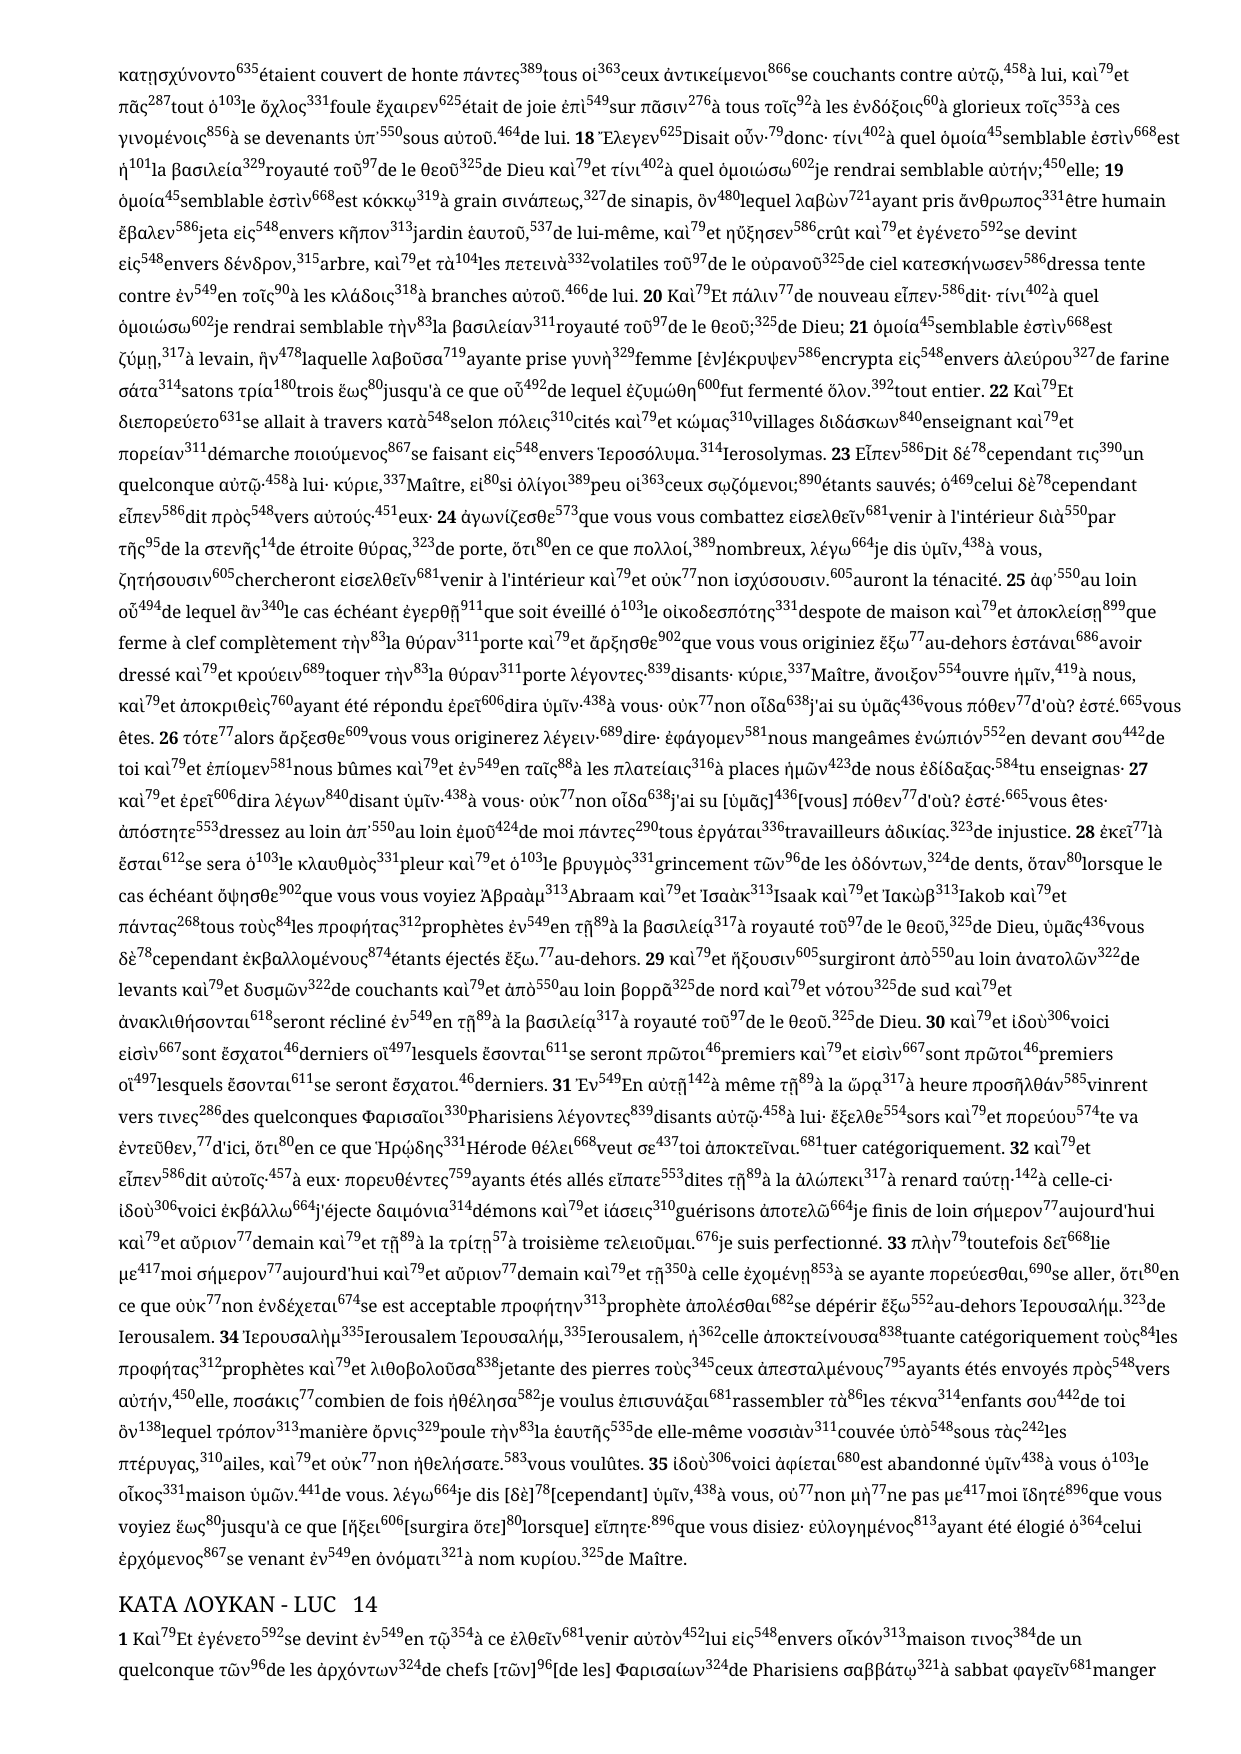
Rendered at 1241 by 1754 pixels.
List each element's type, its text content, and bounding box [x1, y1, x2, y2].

text ΚΑΤΑ ΛΟΥΚΑΝ - LUC 14 [118, 1589, 1181, 1618]
text 1 Παρῆσαν624Étaient à côté δέ78cependant τινες389des quelconques ἐν549en αὐτῷ144à même τῷ91à le καιρῷ319à moment ἀπαγγέλλοντες839rapportants annonce αὐτῷ458à lui περὶ550autour τῶν96de les Γαλιλαίων64de Galiléens ὧν491de lesquels τὸ87le αἷμα315sang Πιλᾶτος331Pilatus ἔμιξεν586mixa μετὰ550avec τῶν94de les θυσιῶν322de sacrifices αὐτῶν.463de eux. 2 καὶ79et ἀποκριθεὶς760ayant été répondu εἶπεν586dit αὐτοῖς·457à eux· δοκεῖτε665vous estimez ὅτι80en ce que οἱ102les Γαλιλαῖοι70Galiléens οὗτοι155ceux-ci ἁμαρτωλοὶ46fauteurs παρὰ548à côté πάντας268tous τοὺς84les Γαλιλαίους52Galiléens ἐγένοντο,591se devinrent, ὅτι80en ce que ταῦτα347ces-ci πεπόνθασιν;641ont souffert; 3 οὐχί,304non pas, λέγω664je dis ὑμῖν,438à vous, ἀλλ᾽79mais ἐὰν80si le cas échéant μὴ77ne pas μετανοῆτε918que vous transintelligiez πάντες389tous ὁμοίως77semblablement ἀπολεῖσθε.609vous vous dépérirez. 4 ἢ79ou ἐκεῖνοι155ceux-là οἱ102les δεκαοκτὼ70dix-huit ἐφ᾽548sur οὓς479lesquels ἔπεσεν586tomba ὁ103le πύργος331tour ἐν549en τῷ91à le Σιλωὰμ319à Siloam καὶ79et ἀπέκτεινεν586tua catégoriquement αὐτούς,451eux, δοκεῖτε665vous estimez ὅτι80en ce que αὐτοὶ468eux ὀφειλέται330débiteurs ἐγένοντο591se devinrent παρὰ548à côté πάντας268tous τοὺς84les ἀνθρώπους312êtres humains τοὺς345ceux κατοικοῦντας821établissants maison d'habitation Ἰερουσαλήμ;311Ierousalem; 5 οὐχί,304non pas, λέγω664je dis ὑμῖν,438à vous, ἀλλ᾽79mais ἐὰν80si le cas échéant μὴ77ne pas μετανοῆτε918que vous transintelligiez πάντες389tous ὡσαύτως77de même ἀπολεῖσθε.609vous vous dépérirez. 6 Ἔλεγεν625Disait δὲ78cependant ταύτην136celle-ci τὴν83la παραβολήν·311parabole· συκῆν311figuier εἶχέν625avait τις390un quelconque πεφυτευμένην794ayante étée plantée ἐν549en τῷ91à le ἀμπελῶνι319à vignoble αὐτοῦ,464de lui, καὶ79et ἦλθεν586vint ζητῶν840cherchant καρπὸν313fruit ἐν549en αὐτῇ456à elle καὶ79et οὐχ77non εὗρεν.586trouva. 7 εἶπεν586dit δὲ78cependant πρὸς548vers τὸν85le ἀμπελουργόν·313vigneron· ἰδοὺ306voici τρία180trois ἔτη314ans ἀφ᾽550au loin οὗ494de lequel ἔρχομαι670je me viens ζητῶν840cherchant καρπὸν313fruit ἐν549en τῇ89à la συκῇ317à figuier ταύτῃ142à celle-ci καὶ79et οὐχ77non εὑρίσκω·664je trouve· ἔκκοψον554coupe à l'excès [οὖν]79[donc] αὐτήν,450elle, ἱνατί77pourquoi καὶ77aussi τὴν83la γῆν311terre καταργεῖ;668rend complètement sans travail; 8 ὁ469celui δὲ78cependant ἀποκριθεὶς760ayant été répondu λέγει668dit αὐτῷ·458à lui· κύριε,337Maître, ἄφες554abandonne αὐτὴν450elle καὶ77aussi τοῦτο140ce-ci τὸ87le ἔτος,315an, ἕως80jusqu'à ce que ὅτου494de lequel un quelconque σκάψω895que je bêche περὶ548autour αὐτὴν450elle καὶ79et βάλω895que je jette κόπρια,314fumiers d'excréments, 9 κἂν80et si μὲν79certes ποιήσῃ899que fasse καρπὸν313fruit εἰς548envers τὸ348ce μέλλον·824imminant· εἰ80si δὲ78cependant μή77ne pas γε,340du moins, ἐκκόψεις604tu couperas à l'excès αὐτήν.450elle. 10 Ἦν625Était δὲ78cependant διδάσκων840enseignant ἐν549en μιᾷ57à une τῶν94de les συναγωγῶν322de synagogues ἐν549en τοῖς92à les σάββασιν.320à sabbats. 11 καὶ79et ἰδοὺ306voici γυνὴ329femme πνεῦμα315souffle ἔχουσα838ayante ἀσθενείας323de infirmité ἔτη314ans δεκαοκτὼ180dix-huit καὶ79et ἦν625était συγκύπτουσα838penchante ensemble καὶ79et μὴ77ne pas δυναμένη865se pouvante ἀνακύψαι681pencher de bas en haut εἰς548envers τὸ87le παντελές.55totalement achevé. 12 ἰδὼν721ayant vu δὲ78cependant αὐτὴν450elle ὁ103le Ἰησοῦς331Iésous προσεφώνησεν586voixa auprès καὶ79et εἶπεν586dit αὐτῇ·456à elle· γύναι,335femme, ἀπολέλυσαι652tu as été délié au loin τῆς95de la ἀσθενείας323de infirmité σου,442de toi, 13 καὶ79et ἐπέθηκεν586surposa αὐτῇ456à elle τὰς242les χεῖρας·310mains· καὶ79et παραχρῆμα77instantanément ἀνωρθώθη600fut redressé droit καὶ79et ἐδόξαζεν625glorifiait τὸν85le θεόν.313Dieu. 14 Ἀποκριθεὶς760Ayant été répondu δὲ78cependant ὁ103le ἀρχισυνάγωγος,331chef de synagogue, ἀγανακτῶν840irritant beaucoup ὅτι80en ce que τῷ93à le σαββάτῳ321à sabbat ἐθεράπευσεν586soigna ὁ103le Ἰησοῦς,331Iésous, ἔλεγεν625disait τῷ91à le ὄχλῳ319à foule ὅτι80en ce que ἓξ194six ἡμέραι328journées εἰσὶν667sont ἐν549en αἷς483à lesquelles δεῖ668lie ἐργάζεσθαι·690se mettre au travail· ἐν549en αὐταῖς455à elles οὖν79donc ἐρχόμενοι866se venants θεραπεύεσθε577soyez soignés καὶ79et μὴ77ne pas τῇ89à la ἡμέρᾳ317à journée τοῦ99de le σαββάτου.327de sabbat. 15 ἀπεκρίθη600fut répondu δὲ78cependant αὐτῷ458à lui ὁ103le κύριος331Maître καὶ79et εἶπεν·586dit· ὑποκριταί,336hypocrites, ἕκαστος390chacun ὑμῶν441de vous τῷ93à le σαββάτῳ321à sabbat οὐ340non λύει668délie τὸν85le βοῦν313boeuf αὐτοῦ464de lui ἢ79ou τὸν85le ὄνον313âne ἀπὸ550au loin τῆς95de la φάτνης323de crèche καὶ79et ἀπαγαγὼν721ayant conduit au loin ποτίζει;668donne à boire; 16 ταύτην344celle-ci δὲ78cependant θυγατέρα311fille Ἀβραὰμ325de Abraam οὖσαν,820étante, ἣν478laquelle ἔδησεν586lia ὁ103le σατανᾶς331Satanas ἰδοὺ306voici δέκα180dix καὶ79et ὀκτὼ180huit ἔτη,314ans, οὐκ340non ἔδει625liait λυθῆναι683être délié ἀπὸ550au loin τοῦ97de le δεσμοῦ325de lien τούτου150de celui-ci τῇ89à la ἡμέρᾳ317à journée τοῦ99de le σαββάτου;327de sabbat; 17 καὶ79et ταῦτα347ces-ci λέγοντος834de disant αὐτοῦ464de lui κατῃσχύνοντο635étaient couvert de honte πάντες389tous οἱ363ceux ἀντικείμενοι866se couchants contre αὐτῷ,458à lui, καὶ79et πᾶς287tout ὁ103le ὄχλος331foule ἔχαιρεν625était de joie ἐπὶ549sur πᾶσιν276à tous τοῖς92à les ἐνδόξοις60à glorieux τοῖς353à ces γινομένοις856à se devenants ὑπ᾽550sous αὐτοῦ.464de lui. 18 Ἔλεγεν625Disait οὖν·79donc· τίνι402à quel ὁμοία45semblable ἐστὶν668est ἡ101la βασιλεία329royauté τοῦ97de le θεοῦ325de Dieu καὶ79et τίνι402à quel ὁμοιώσω602je rendrai semblable αὐτήν;450elle; 19 ὁμοία45semblable ἐστὶν668est κόκκῳ319à grain σινάπεως,327de sinapis, ὃν480lequel λαβὼν721ayant pris ἄνθρωπος331être humain ἔβαλεν586jeta εἰς548envers κῆπον313jardin ἑαυτοῦ,537de lui-même, καὶ79et ηὔξησεν586crût καὶ79et ἐγένετο592se devint εἰς548envers δένδρον,315arbre, καὶ79et τὰ104les πετεινὰ332volatiles τοῦ97de le οὐρανοῦ325de ciel κατεσκήνωσεν586dressa tente contre ἐν549en τοῖς90à les κλάδοις318à branches αὐτοῦ.466de lui. 20 Καὶ79Et πάλιν77de nouveau εἶπεν·586dit· τίνι402à quel ὁμοιώσω602je rendrai semblable τὴν83la βασιλείαν311royauté τοῦ97de le θεοῦ;325de Dieu; 21 ὁμοία45semblable ἐστὶν668est ζύμῃ,317à levain, ἣν478laquelle λαβοῦσα719ayante prise γυνὴ329femme [ἐν]έκρυψεν586encrypta εἰς548envers ἀλεύρου327de farine σάτα314satons τρία180trois ἕως80jusqu'à ce que οὗ492de lequel ἐζυμώθη600fut fermenté ὅλον.392tout entier. 22 Καὶ79Et διεπορεύετο631se allait à travers κατὰ548selon πόλεις310cités καὶ79et κώμας310villages διδάσκων840enseignant καὶ79et πορείαν311démarche ποιούμενος867se faisant εἰς548envers Ἱεροσόλυμα.314Ierosolymas. 23 Εἶπεν586Dit δέ78cependant τις390un quelconque αὐτῷ·458à lui· κύριε,337Maître, εἰ80si ὀλίγοι389peu οἱ363ceux σῳζόμενοι;890étants sauvés; ὁ469celui δὲ78cependant εἶπεν586dit πρὸς548vers αὐτούς·451eux· 24 ἀγωνίζεσθε573que vous vous combattez εἰσελθεῖν681venir à l'intérieur διὰ550par τῆς95de la στενῆς14de étroite θύρας,323de porte, ὅτι80en ce que πολλοί,389nombreux, λέγω664je dis ὑμῖν,438à vous, ζητήσουσιν605chercheront εἰσελθεῖν681venir à l'intérieur καὶ79et οὐκ77non ἰσχύσουσιν.605auront la ténacité. 25 ἀφ᾽550au loin οὗ494de lequel ἂν340le cas échéant ἐγερθῇ911que soit éveillé ὁ103le οἰκοδεσπότης331despote de maison καὶ79et ἀποκλείσῃ899que ferme à clef complètement τὴν83la θύραν311porte καὶ79et ἄρξησθε902que vous vous originiez ἔξω77au-dehors ἑστάναι686avoir dressé καὶ79et κρούειν689toquer τὴν83la θύραν311porte λέγοντες·839disants· κύριε,337Maître, ἄνοιξον554ouvre ἡμῖν,419à nous, καὶ79et ἀποκριθεὶς760ayant été répondu ἐρεῖ606dira ὑμῖν·438à vous· οὐκ77non οἶδα638j'ai su ὑμᾶς436vous πόθεν77d'où? ἐστέ.665vous êtes. 26 τότε77alors ἄρξεσθε609vous vous originerez λέγειν·689dire· ἐφάγομεν581nous mangeâmes ἐνώπιόν552en devant σου442de toi καὶ79et ἐπίομεν581nous bûmes καὶ79et ἐν549en ταῖς88à les πλατείαις316à places ἡμῶν423de nous ἐδίδαξας·584tu enseignas· 27 καὶ79et ἐρεῖ606dira λέγων840disant ὑμῖν·438à vous· οὐκ77non οἶδα638j'ai su [ὑμᾶς]436[vous] πόθεν77d'où? ἐστέ·665vous êtes· ἀπόστητε553dressez au loin ἀπ᾽550au loin ἐμοῦ424de moi πάντες290tous ἐργάται336travailleurs ἀδικίας.323de injustice. 28 ἐκεῖ77là ἔσται612se sera ὁ103le κλαυθμὸς331pleur καὶ79et ὁ103le βρυγμὸς331grincement τῶν96de les ὀδόντων,324de dents, ὅταν80lorsque le cas échéant ὄψησθε902que vous vous voyiez Ἀβραὰμ313Abraam καὶ79et Ἰσαὰκ313Isaak καὶ79et Ἰακὼβ313Iakob καὶ79et πάντας268tous τοὺς84les προφήτας312prophètes ἐν549en τῇ89à la βασιλείᾳ317à royauté τοῦ97de le θεοῦ,325de Dieu, ὑμᾶς436vous δὲ78cependant ἐκβαλλομένους874étants éjectés ἔξω.77au-dehors. 29 καὶ79et ἥξουσιν605surgiront ἀπὸ550au loin ἀνατολῶν322de levants καὶ79et δυσμῶν322de couchants καὶ79et ἀπὸ550au loin βορρᾶ325de nord καὶ79et νότου325de sud καὶ79et ἀνακλιθήσονται618seront récliné ἐν549en τῇ89à la βασιλείᾳ317à royauté τοῦ97de le θεοῦ.325de Dieu. 30 καὶ79et ἰδοὺ306voici εἰσὶν667sont ἔσχατοι46derniers οἳ497lesquels ἔσονται611se seront πρῶτοι46premiers καὶ79et εἰσὶν667sont πρῶτοι46premiers οἳ497lesquels ἔσονται611se seront ἔσχατοι.46derniers. 31 Ἐν549En αὐτῇ142à même τῇ89à la ὥρᾳ317à heure προσῆλθάν585vinrent vers τινες286des quelconques Φαρισαῖοι330Pharisiens λέγοντες839disants αὐτῷ·458à lui· ἔξελθε554sors καὶ79et πορεύου574te va ἐντεῦθεν,77d'ici, ὅτι80en ce que Ἡρῴδης331Hérode θέλει668veut σε437toi ἀποκτεῖναι.681tuer catégoriquement. 32 καὶ79et εἶπεν586dit αὐτοῖς·457à eux· πορευθέντες759ayants étés allés εἴπατε553dites τῇ89à la ἀλώπεκι317à renard ταύτῃ·142à celle-ci· ἰδοὺ306voici ἐκβάλλω664j'éjecte δαιμόνια314démons καὶ79et ἰάσεις310guérisons ἀποτελῶ664je finis de loin σήμερον77aujourd'hui καὶ79et αὔριον77demain καὶ79et τῇ89à la τρίτῃ57à troisième τελειοῦμαι.676je suis perfectionné. 33 πλὴν79toutefois δεῖ668lie με417moi σήμερον77aujourd'hui καὶ79et αὔριον77demain καὶ79et τῇ350à celle ἐχομένῃ853à se ayante πορεύεσθαι,690se aller, ὅτι80en ce que οὐκ77non ἐνδέχεται674se est acceptable προφήτην313prophète ἀπολέσθαι682se dépérir ἔξω552au-dehors Ἰερουσαλήμ.323de Ierousalem. 34 Ἰερουσαλὴμ335Ierousalem Ἰερουσαλήμ,335Ierousalem, ἡ362celle ἀποκτείνουσα838tuante catégoriquement τοὺς84les προφήτας312prophètes καὶ79et λιθοβολοῦσα838jetante des pierres τοὺς345ceux ἀπεσταλμένους795ayants étés envoyés πρὸς548vers αὐτήν,450elle, ποσάκις77combien de fois ἠθέλησα582je voulus ἐπισυνάξαι681rassembler τὰ86les τέκνα314enfants σου442de toi ὃν138lequel τρόπον313manière ὄρνις329poule τὴν83la ἑαυτῆς535de elle-même νοσσιὰν311couvée ὑπὸ548sous τὰς242les πτέρυγας,310ailes, καὶ79et οὐκ77non ἠθελήσατε.583vous voulûtes. 35 ἰδοὺ306voici ἀφίεται680est abandonné ὑμῖν438à vous ὁ103le οἶκος331maison ὑμῶν.441de vous. λέγω664je dis [δὲ]78[cependant] ὑμῖν,438à vous, οὐ77non μὴ77ne pas με417moi ἴδητέ896que vous voyiez ἕως80jusqu'à ce que [ἥξει606[surgira ὅτε]80lorsque] εἴπητε·896que vous disiez· εὐλογημένος813ayant été élogié ὁ364celui ἐρχόμενος867se venant ἐν549en ὀνόματι321à nom κυρίου.325de Maître. [118, 59, 1181, 1570]
